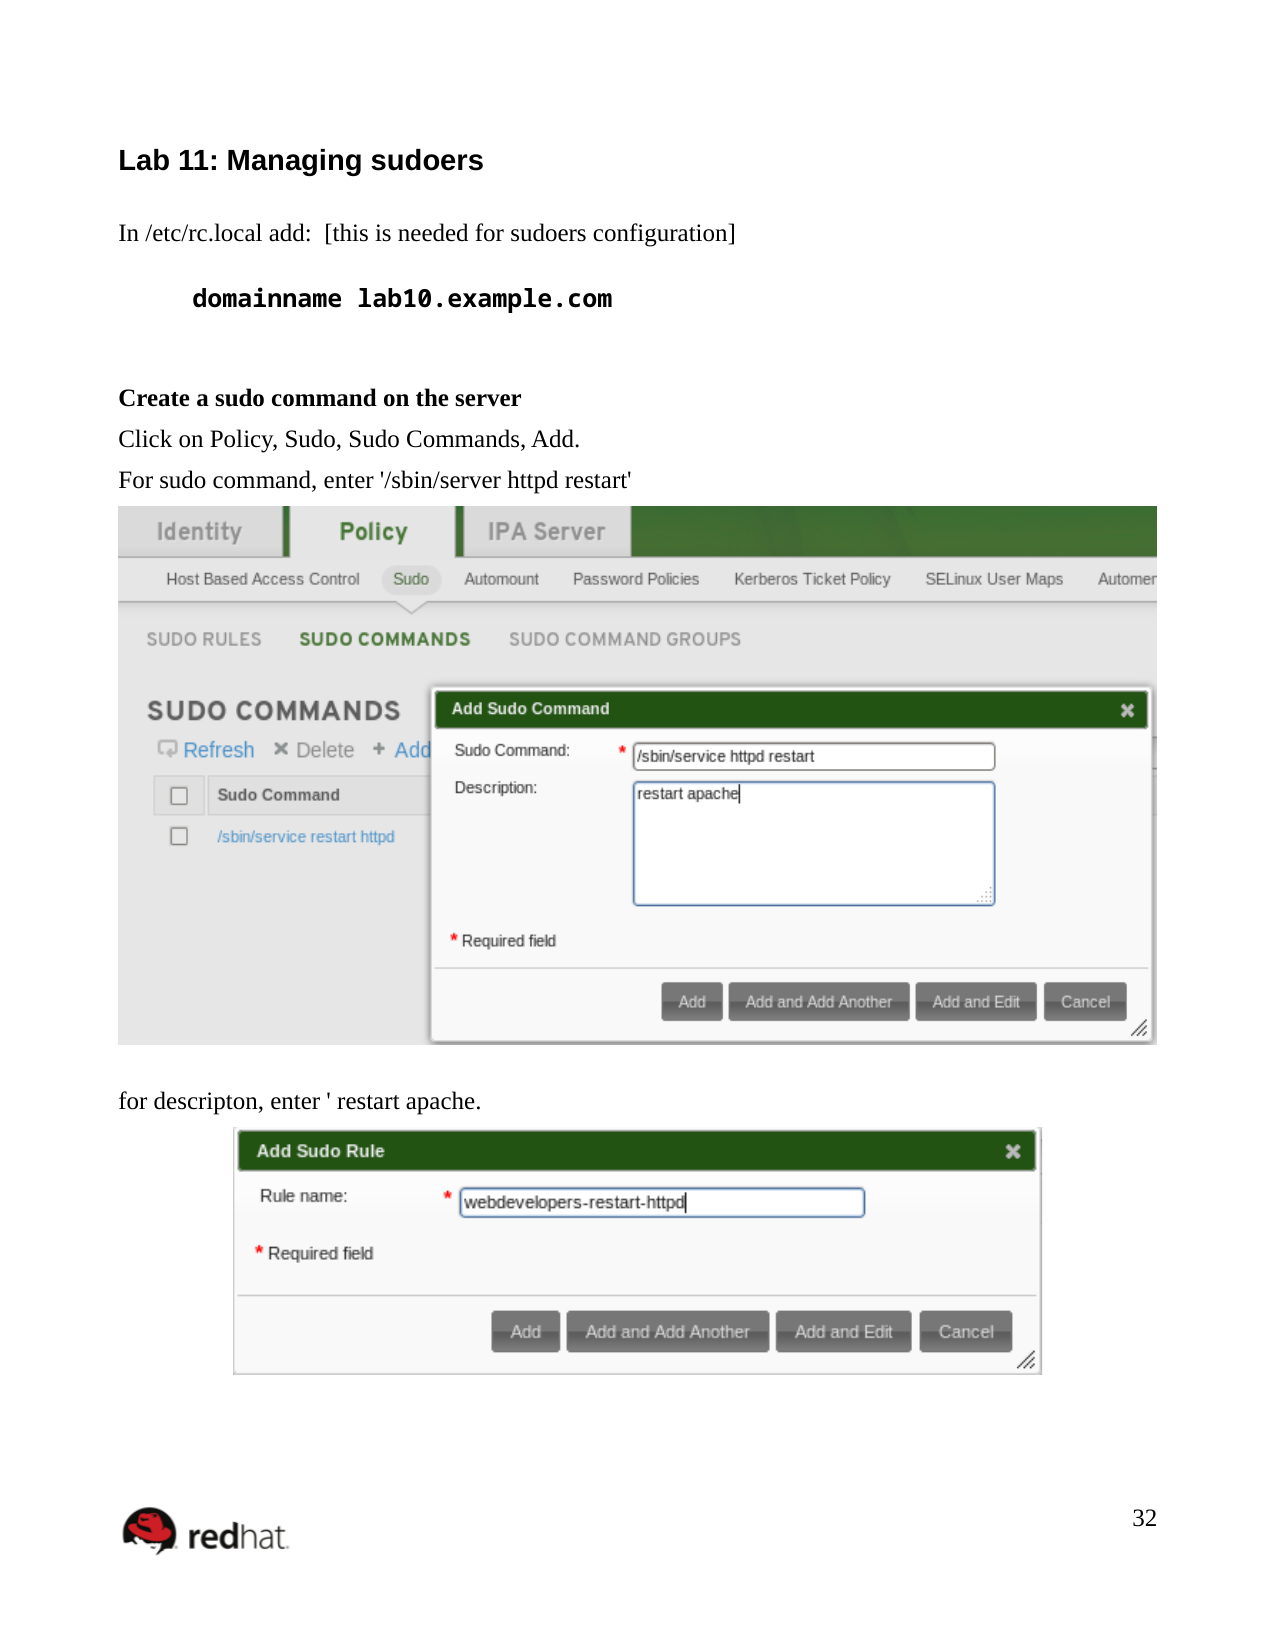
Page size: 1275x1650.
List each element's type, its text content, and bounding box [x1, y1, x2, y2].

picture [118, 506, 1157, 1045]
picture [118, 1503, 297, 1560]
text Create a sudo command on the server [118, 383, 1157, 412]
subtitle Lab 11: Managing sudoers [118, 143, 1157, 177]
list In /etc/rc.local add: [this is needed for sudoers configuration] [118, 218, 1157, 247]
text For sudo command, enter '/sbin/server httpd restart' [118, 465, 1157, 494]
list domainname lab10.example.com [154, 281, 1157, 315]
text Click on Policy, Sudo, Sudo Commands, Add. [118, 424, 1157, 453]
text for descripton, enter ' restart apache. [118, 1086, 1157, 1115]
picture [233, 1127, 1043, 1375]
